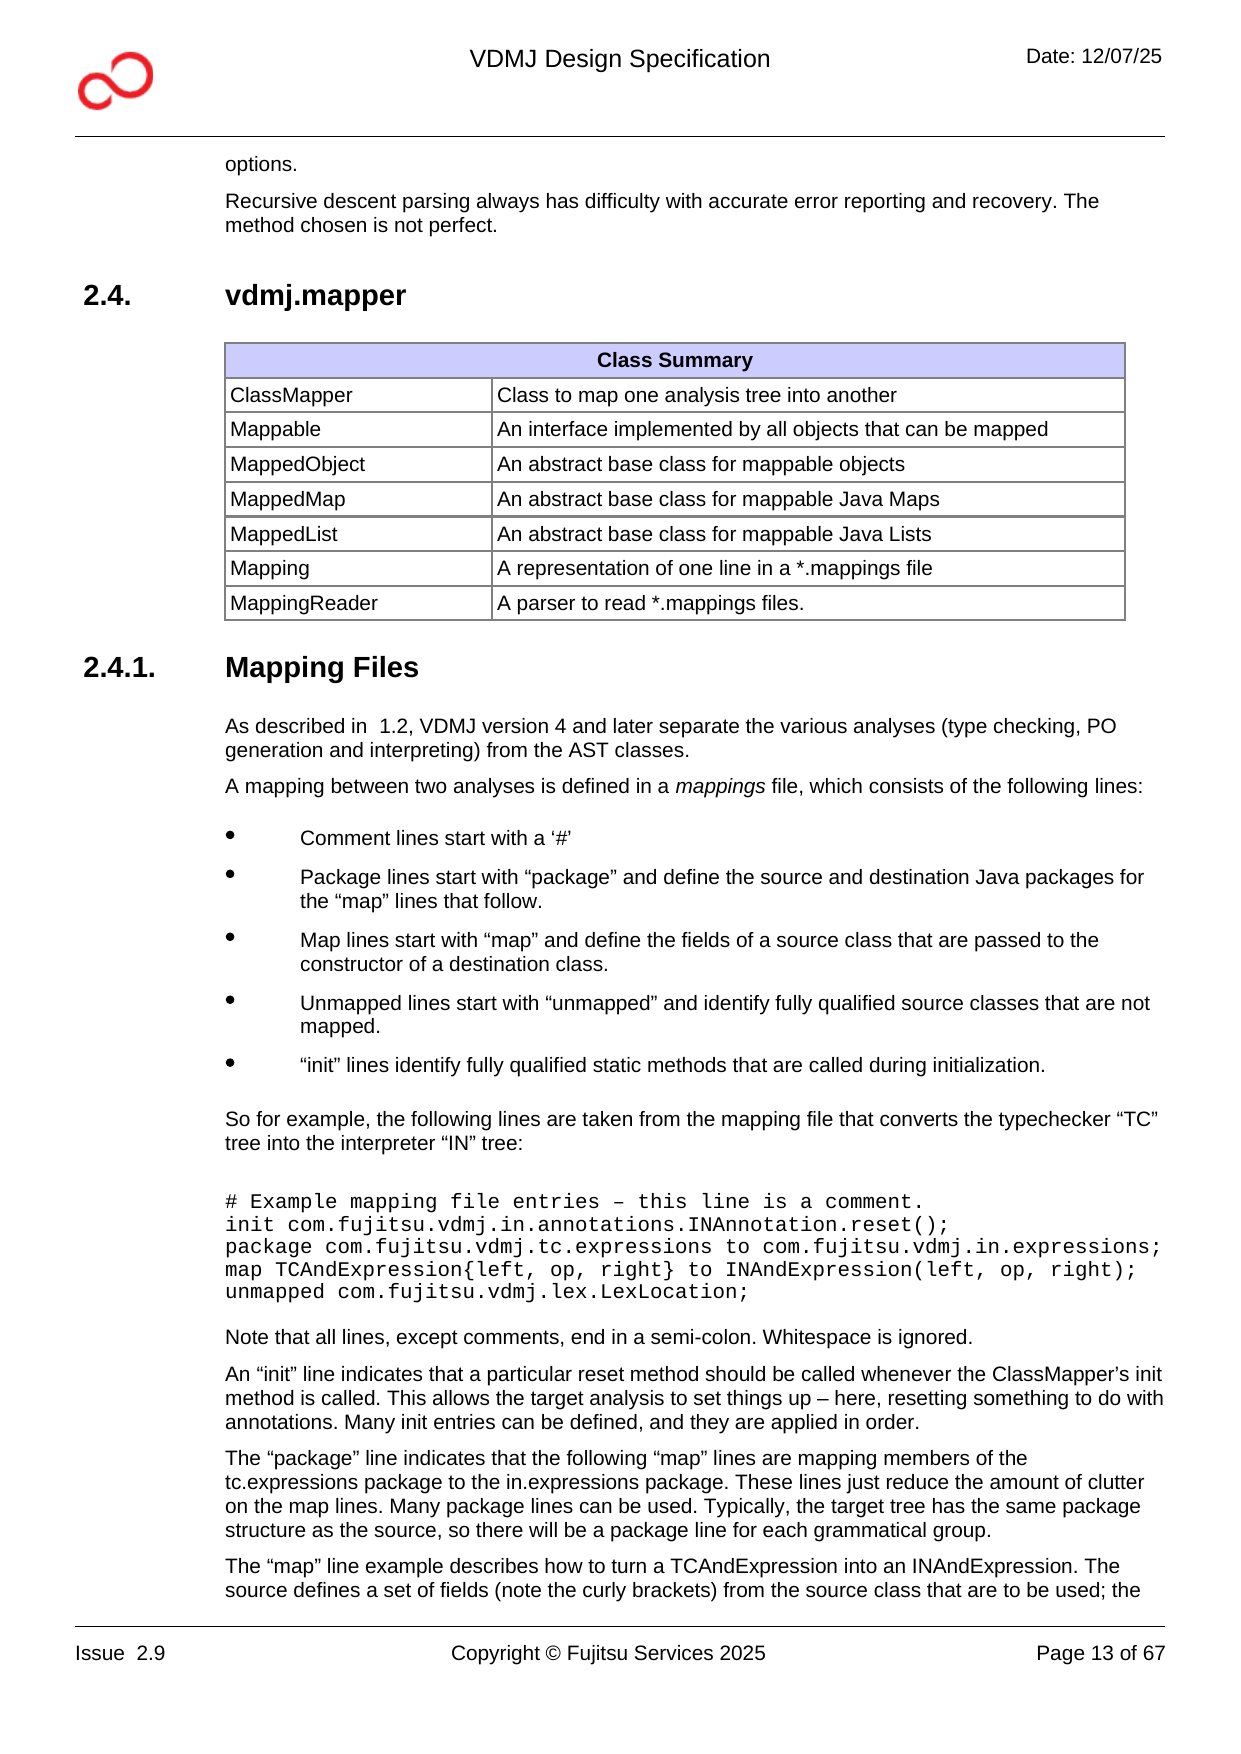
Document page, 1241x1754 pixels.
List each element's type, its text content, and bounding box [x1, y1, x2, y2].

list “init” lines identify fully qualified static methods that are called during initialization. [225, 1054, 1165, 1078]
text A mapping between two analyses is defined in a mappings file, which consists of the following lines: [225, 774, 1165, 798]
text options. [225, 152, 1165, 176]
text The “package” line indicates that the following “map” lines are mapping members of the tc.expressions package to the in.expressions package. These lines just reduce the amount of clutter on the map lines. Many package lines can be used. Typically, the target tree has the same package structure as the source, so there will be a package line for each grammatical group. [225, 1446, 1165, 1542]
text Note that all lines, except comments, end in a semi-colon. Whitespace is ignored. [225, 1326, 1165, 1349]
table_cell A parser to read *.mappings files. [493, 587, 1124, 619]
table_cell MappingReader [226, 587, 491, 619]
text Recursive descent parsing always has difficulty with accurate error reporting and recovery. The method chosen is not perfect. [225, 189, 1165, 237]
list Package lines start with “package” and define the source and destination Java packages for the “map” lines that follow. [225, 865, 1165, 913]
table_cell An abstract base class for mappable Java Lists [493, 518, 1124, 550]
table_cell Class to map one analysis tree into another [493, 379, 1124, 411]
picture [78, 44, 153, 120]
text An “init” line indicates that a particular reset method should be called whenever the ClassMapper’s init method is called. This allows the target analysis to set things up – here, resetting something to do with annotations. Many init entries can be defined, and they are applied in order. [225, 1362, 1165, 1434]
table_cell An interface implemented by all objects that can be mapped [493, 413, 1124, 446]
list Unmapped lines start with “unmapped” and identify fully qualified source classes that are not mapped. [225, 991, 1165, 1039]
table_cell Mapping [226, 552, 491, 585]
table_cell An abstract base class for mappable objects [493, 448, 1124, 481]
text So for example, the following lines are taken from the mapping file that converts the typechecker “TC” tree into the interpreter “IN” tree: [225, 1108, 1165, 1156]
subtitle Mapping Files [75, 651, 1165, 684]
text map TCAndExpression{left, op, right} to INAndExpression(left, op, right); [225, 1258, 1165, 1281]
table_cell ClassMapper [226, 379, 491, 411]
table_header Class Summary [226, 344, 1124, 377]
text package com.fujitsu.vdmj.tc.expressions to com.fujitsu.vdmj.in.expressions; [225, 1236, 1165, 1258]
table_cell MappedList [226, 518, 491, 550]
table_cell Mappable [226, 413, 491, 446]
text # Example mapping file entries – this line is a comment. [225, 1191, 1165, 1213]
text unmapped com.fujitsu.vdmj.lex.LexLocation; [225, 1281, 1165, 1303]
table_cell MappedObject [226, 448, 491, 481]
text init com.fujitsu.vdmj.in.annotations.INAnnotation.reset(); [225, 1213, 1165, 1236]
table_cell An abstract base class for mappable Java Maps [493, 483, 1124, 515]
text As described in 1.2, VDMJ version 4 and later separate the various analyses (type checking, PO generation and interpreting) from the AST classes. [225, 714, 1165, 762]
subtitle vdmj.mapper [75, 279, 1165, 312]
list Comment lines start with a ‘#’ [225, 826, 1165, 850]
text The “map” line example describes how to turn a TCAndExpression into an INAndExpression. The source defines a set of fields (note the curly brackets) from the source class that are to be used; the [225, 1555, 1165, 1603]
list Map lines start with “map” and define the fields of a source class that are passed to the constructor of a destination class. [225, 928, 1165, 976]
table_cell A representation of one line in a *.mappings file [493, 552, 1124, 585]
table_cell MappedMap [226, 483, 491, 515]
